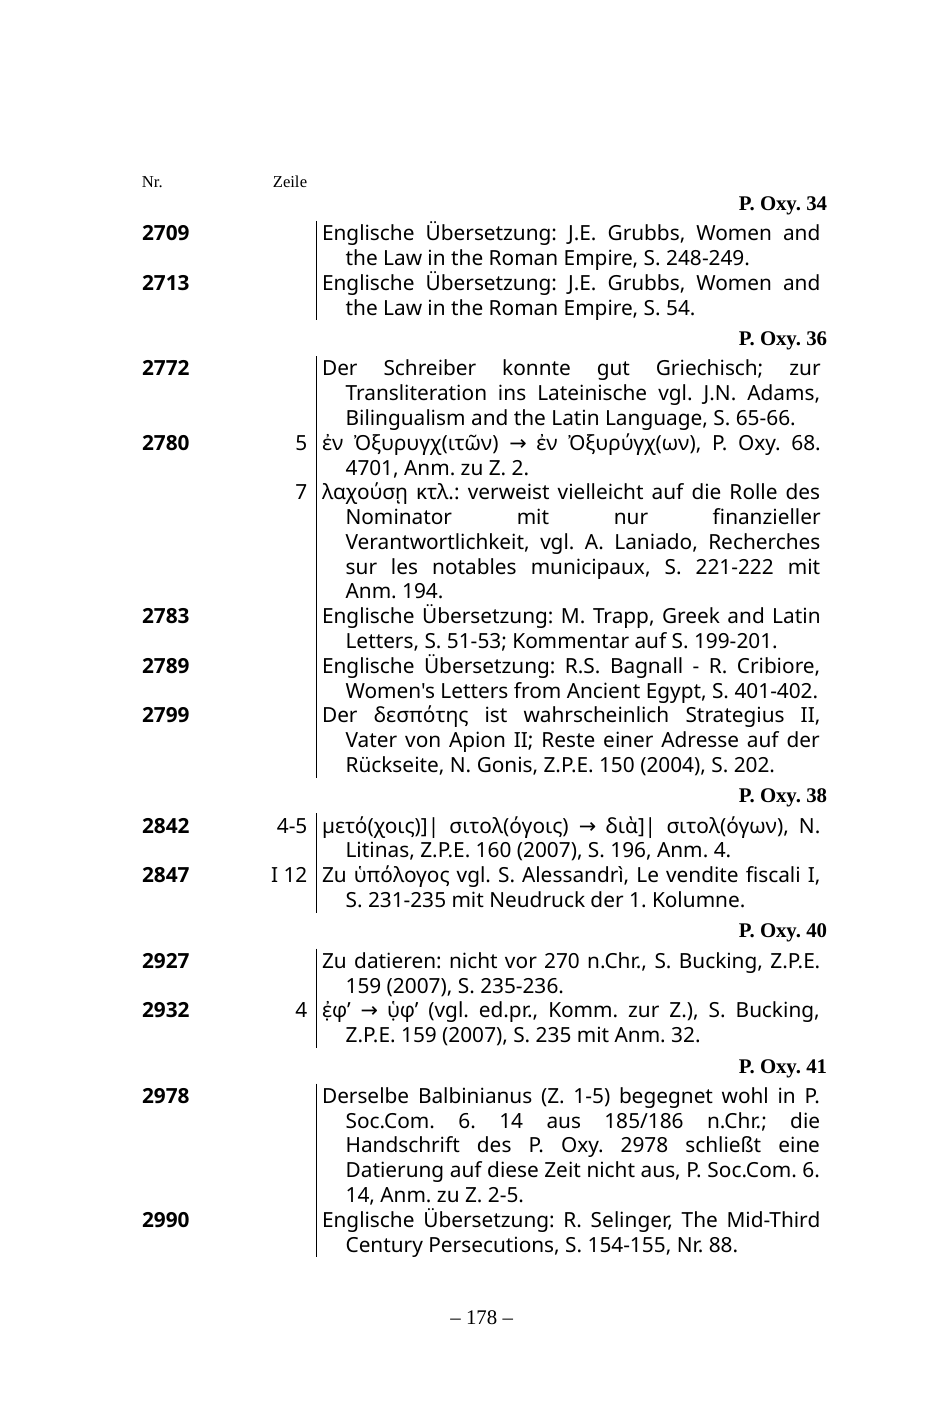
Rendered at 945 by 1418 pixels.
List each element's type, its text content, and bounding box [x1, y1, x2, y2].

subtitle P. Oxy. 38 [136, 783, 827, 807]
table_cell Englische Übersetzung: M. Trapp, Greek and Latin Letters, S. 51-53; Kommentar auf S. 199-201. [317, 604, 827, 653]
table_cell 2789 [136, 654, 316, 703]
table_cell 2799 [136, 703, 316, 777]
table_header 2978 [136, 1084, 316, 1207]
table_cell 2780 [136, 430, 224, 480]
table_header Englische Übersetzung: J.E. Grubbs, Women and the Law in the Roman Empire, S. 248-249. [317, 221, 827, 270]
table_cell [136, 480, 224, 604]
table_cell Englische Übersetzung: R. Selinger, The Mid-Third Century Persecutions, S. 154-155, Nr. 88. [317, 1208, 827, 1257]
table_cell 4 [224, 998, 316, 1048]
subtitle P. Oxy. 40 [136, 918, 827, 942]
table_cell 2847 [136, 863, 224, 912]
table_header Der Schreiber konnte gut Griechisch; zur Transliteration ins Lateinische vgl. J.N. Adams, Bilingualism and the Latin Language, S. 65-66. [317, 356, 827, 430]
table_header 2842 [136, 813, 224, 863]
table_cell Zu ὑπόλογος vgl. S. Alessandrì, Le vendite fiscali I, S. 231-235 mit Neudruck der 1. Kolumne. [317, 863, 827, 912]
table_header μετό(χοις)]| σιτολ(όγοις) → διὰ]| σιτολ(όγων), N. Litinas, Z.P.E. 160 (2007), S. 196, Anm. 4. [317, 813, 827, 863]
subtitle P. Oxy. 34 [136, 191, 827, 215]
subtitle P. Oxy. 41 [136, 1053, 827, 1078]
table_cell 2990 [136, 1208, 316, 1257]
subtitle P. Oxy. 36 [136, 326, 827, 350]
table_cell ἐν Ὀξυρυγχ(ιτῶν) → ἐν Ὀξυρύγχ(ων), P. Oxy. 68. 4701, Anm. zu Z. 2. [317, 430, 827, 480]
table_cell Englische Übersetzung: J.E. Grubbs, Women and the Law in the Roman Empire, S. 54. [317, 270, 827, 320]
table_cell ἐ̣φ’ → ὑ̣φ’ (vgl. ed.pr., Komm. zur Z.), S. Bucking, Z.P.E. 159 (2007), S. 235 mit Anm. 32. [317, 998, 827, 1048]
table_cell Englische Übersetzung: R.S. Bagnall - R. Cribiore, Women's Letters from Ancient Egypt, S. 401-402. [317, 654, 827, 703]
table_cell 2713 [136, 270, 316, 320]
table_header Zu datieren: nicht vor 270 n.Chr., S. Bucking, Z.P.E. 159 (2007), S. 235-236. [317, 949, 827, 998]
table_cell 2932 [136, 998, 224, 1048]
table_header 2927 [136, 949, 316, 998]
table_cell 2783 [136, 604, 316, 653]
table_header 2772 [136, 356, 316, 430]
table_cell 7 [224, 480, 316, 604]
table_cell I 12 [224, 863, 316, 912]
table_cell λαχούσῃ κτλ.: verweist vielleicht auf die Rolle des Nominator mit nur finanzieller Verantwortlichkeit, vgl. A. Laniado, Recherches sur les notables municipaux, S. 221-222 mit Anm. 194. [317, 480, 827, 604]
table_cell 5 [224, 430, 316, 480]
table_header 2709 [136, 221, 316, 270]
table_cell Der δεσπότης ist wahrscheinlich Strategius II, Vater von Apion II; Reste einer Adresse auf der Rückseite, N. Gonis, Z.P.E. 150 (2004), S. 202. [317, 703, 827, 777]
table_header Derselbe Balbinianus (Z. 1-5) begegnet wohl in P. Soc.Com. 6. 14 aus 185/186 n.Chr.; die Handschrift des P. Oxy. 2978 schließt eine Datierung auf diese Zeit nicht aus, P. Soc.Com. 6. 14, Anm. zu Z. 2-5. [317, 1084, 827, 1207]
table_header 4-5 [224, 813, 316, 863]
